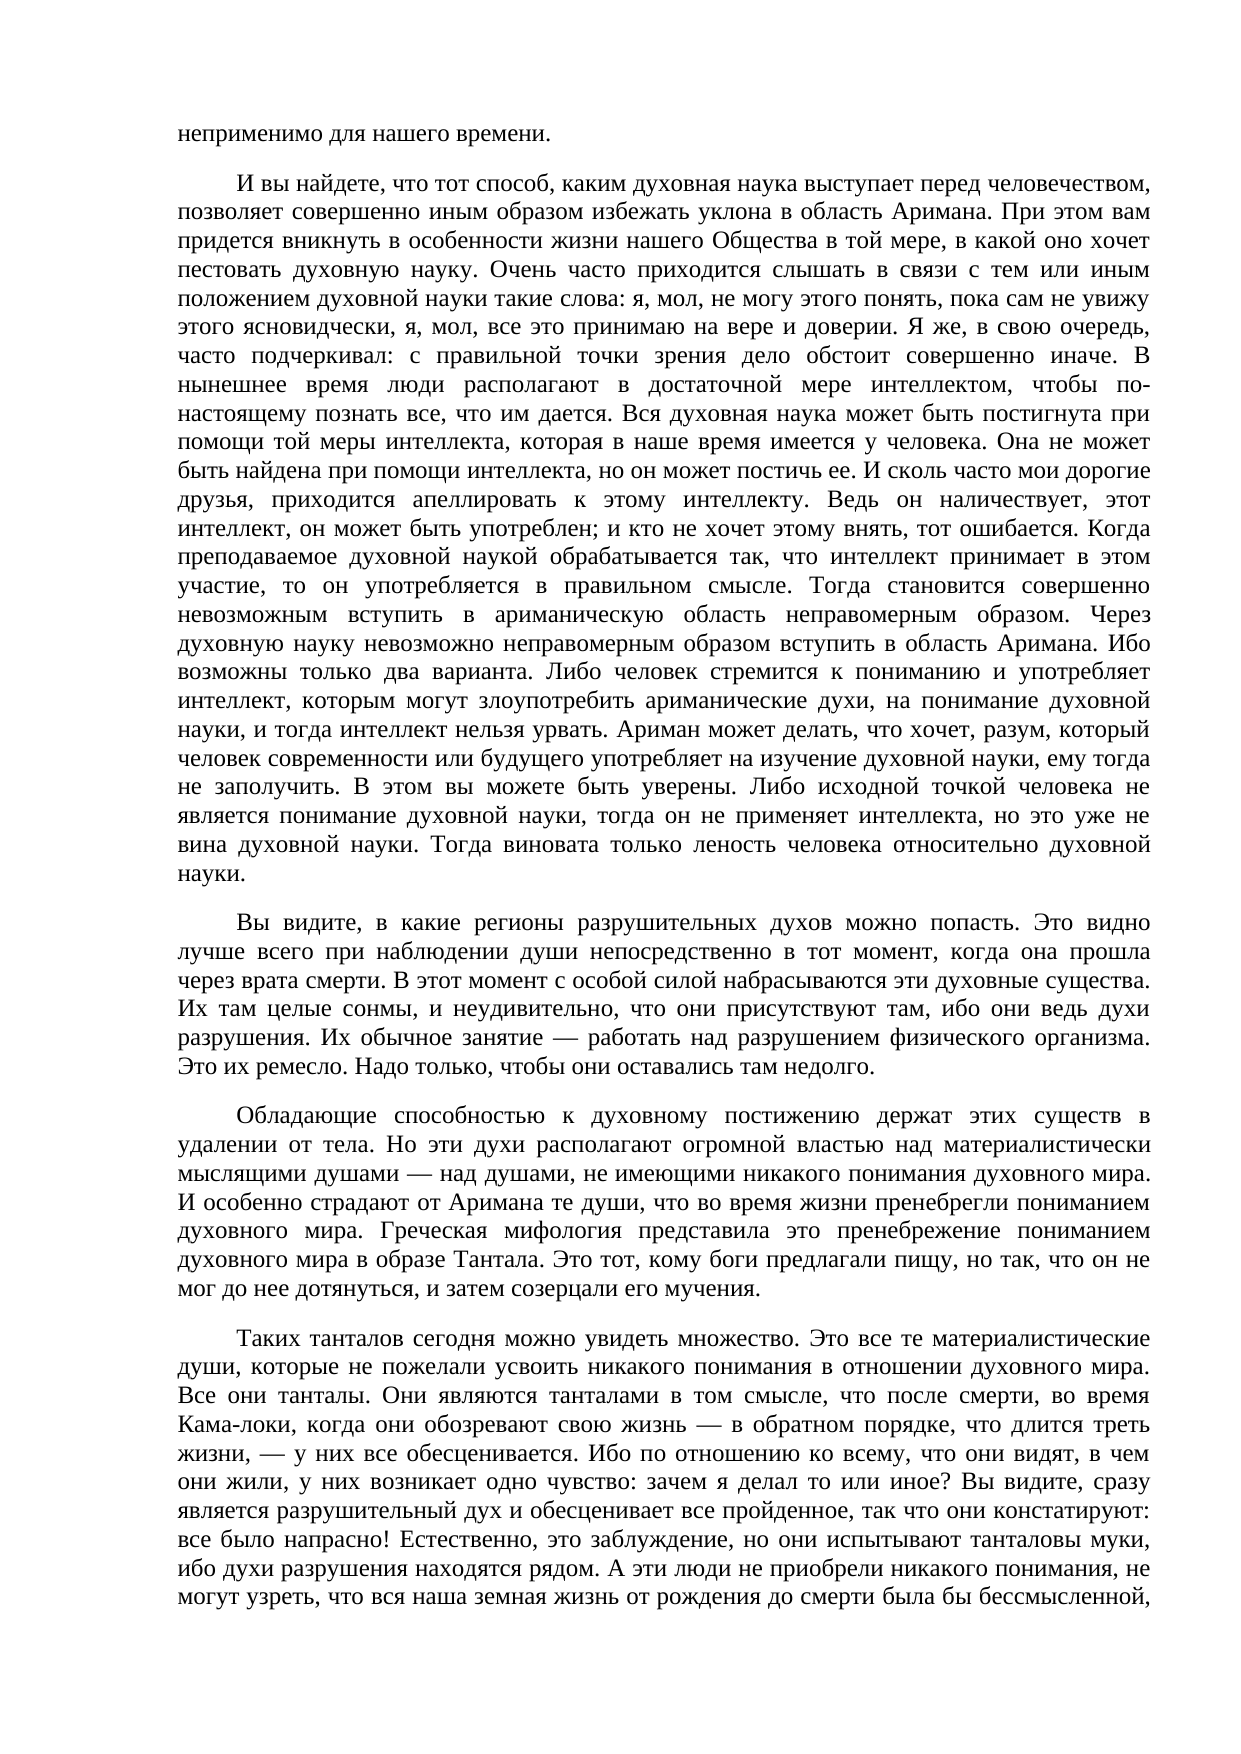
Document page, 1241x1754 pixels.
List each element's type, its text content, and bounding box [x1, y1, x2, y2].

text Обладающие способностью к духовному постижению держат этих существ в удалении от тела. Но эти духи располагают огромной властью над материалистически мыслящими душами — над душами, не имеющими никакого понимания духовного мира. И особенно страдают от Аримана те души, что во время жизни пренебрегли пониманием духовного мира. Греческая мифология представила это пренебрежение пониманием духовного мира в образе Тантала. Это тот, кому боги предлагали пищу, но так, что он не мог до нее дотянуться, и затем созерцали его мучения. [177, 1101, 1152, 1302]
text И вы найдете, что тот способ, каким духовная наука выступает перед человечеством, позволяет совершенно иным образом избежать уклона в область Аримана. При этом вам придется вникнуть в особенности жизни нашего Общества в той мере, в какой оно хочет пестовать духовную науку. Очень часто приходится слышать в связи с тем или иным положением духовной науки такие слова: я, мол, не могу этого понять, пока сам не увижу этого ясновидчески, я, мол, все это принимаю на вере и доверии. Я же, в свою очередь, часто подчеркивал: с правильной точки зрения дело обстоит совершенно иначе. В нынешнее время люди располагают в достаточной мере интеллектом, чтобы по-настоящему познать все, что им дается. Вся духовная наука может быть постигнута при помощи той меры интеллекта, которая в наше время имеется у человека. Она не может быть найдена при помощи интеллекта, но он может постичь ее. И сколь часто мои дорогие друзья, приходится апеллировать к этому интеллекту. Ведь он наличествует, этот интеллект, он может быть употреблен; и кто не хочет этому внять, тот ошибается. Когда преподаваемое духовной наукой обрабатывается так, что интеллект принимает в этом участие, то он употребляется в правильном смысле. Тогда становится совершенно невозможным вступить в ариманическую область неправомерным образом. Через духовную науку невозможно неправомерным образом вступить в область Аримана. Ибо возможны только два варианта. Либо человек стремится к пониманию и употребляет интеллект, которым могут злоупотребить ариманические духи, на понимание духовной науки, и тогда интеллект нельзя урвать. Ариман может делать, что хочет, разум, который человек современности или будущего употребляет на изучение духовной науки, ему тогда не заполучить. В этом вы можете быть уверены. Либо исходной точкой человека не является понимание духовной науки, тогда он не применяет интеллекта, но это уже не вина духовной науки. Тогда виновата только леность человека относительно духовной науки. [177, 168, 1152, 886]
text Таких танталов сегодня можно увидеть множество. Это все те материалистические души, которые не пожелали усвоить никакого понимания в отношении духовного мира. Все они танталы. Они являются танталами в том смысле, что после смерти, во время Кама-локи, когда они обозревают свою жизнь — в обратном порядке, что длится треть жизни, — у них все обесценивается. Ибо по отношению ко всему, что они видят, в чем они жили, у них возникает одно чувство: зачем я делал то или иное? Вы видите, сразу является разрушительный дух и обесценивает все пройденное, так что они констатируют: все было напрасно! Естественно, это заблуждение, но они испытывают танталовы муки, ибо духи разрушения находятся рядом. А эти люди не приобрели никакого понимания, не могут узреть, что вся наша земная жизнь от рождения до смерти была бы бессмысленной, [177, 1323, 1152, 1610]
text Вы видите, в какие регионы разрушительных духов можно попасть. Это видно лучше всего при наблюдении души непосредственно в тот момент, когда она прошла через врата смерти. В этот момент с особой силой набрасываются эти духовные существа. Их там целые сонмы, и неудивительно, что они присутствуют там, ибо они ведь духи разрушения. Их обычное занятие — работать над разрушением физического организма. Это их ремесло. Надо только, чтобы они оставались там недолго. [177, 907, 1152, 1080]
text неприменимо для нашего времени. [177, 118, 1152, 147]
